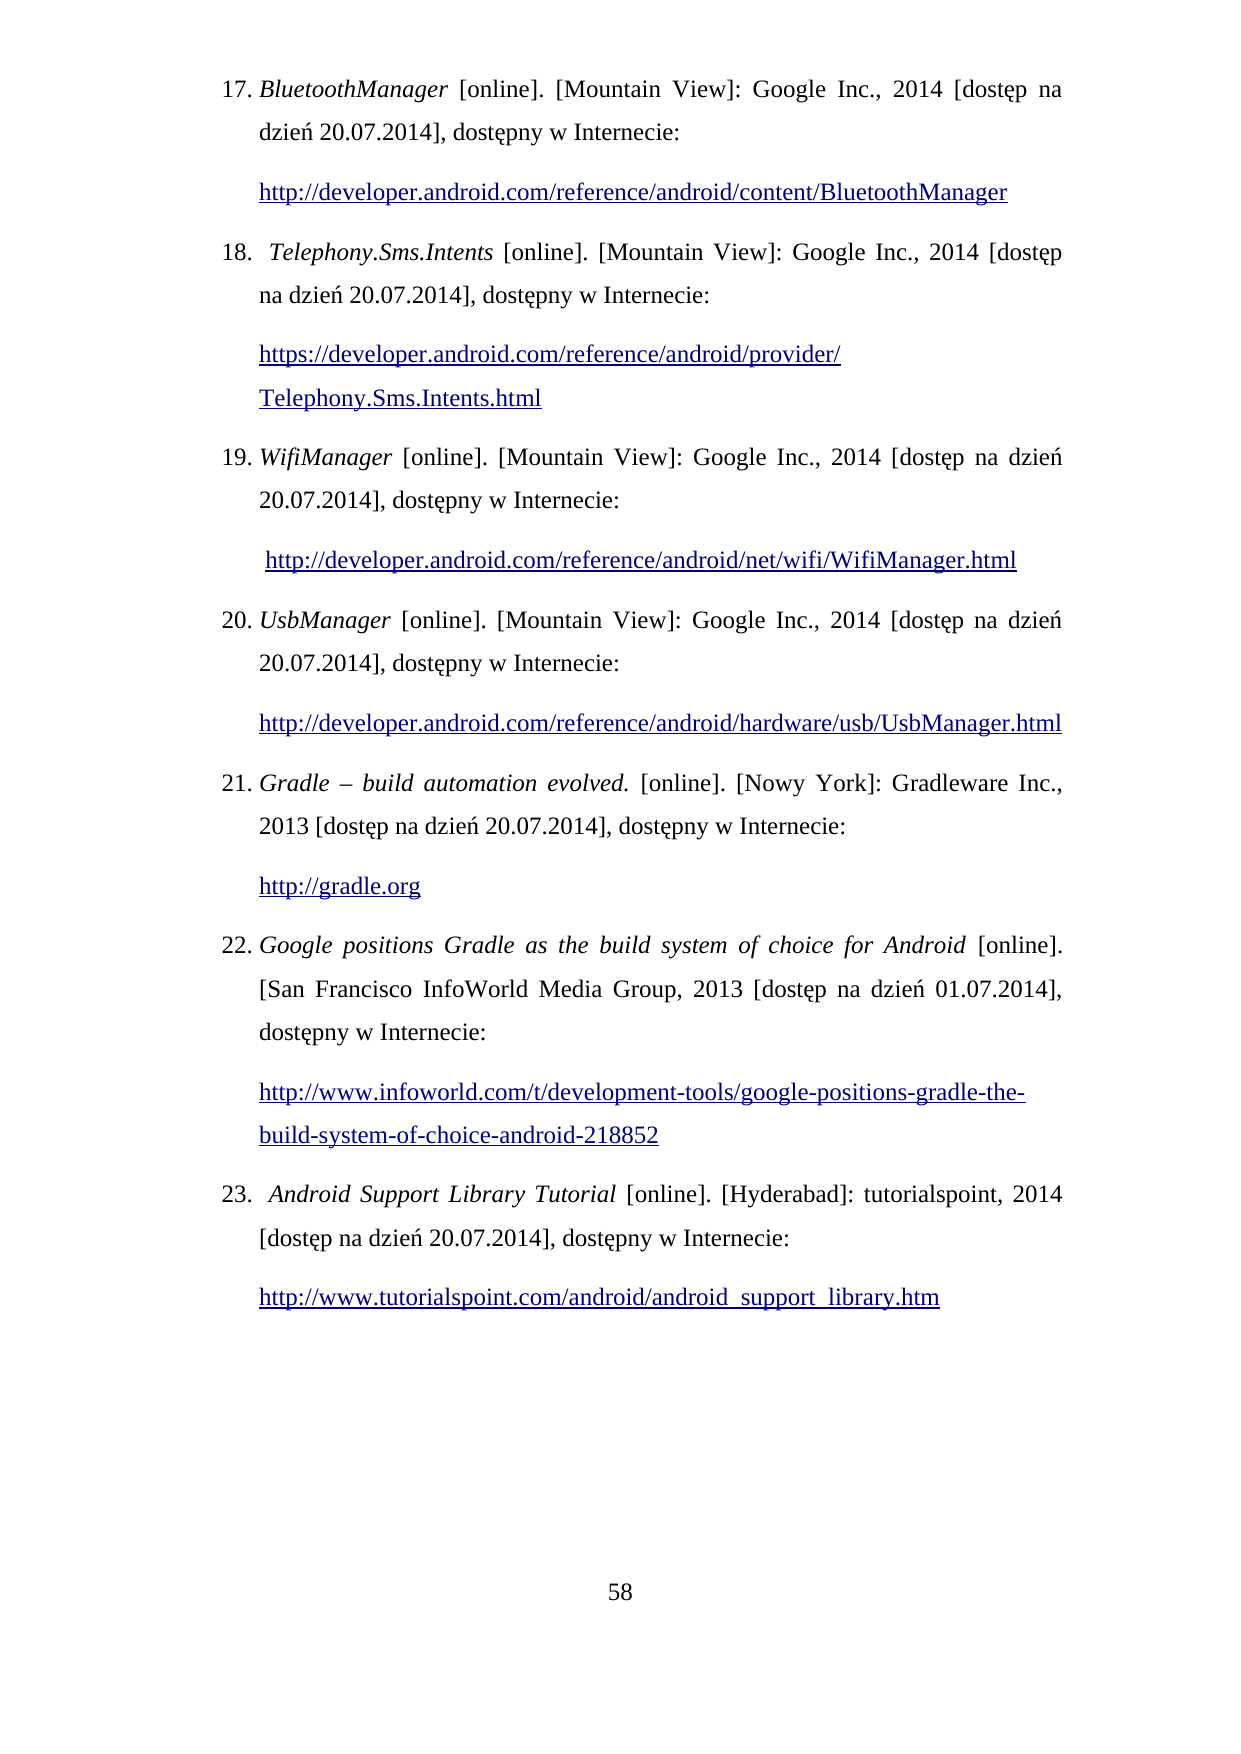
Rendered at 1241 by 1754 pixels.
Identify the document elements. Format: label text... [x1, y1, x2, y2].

list Android Support Library Tutorial [online]. [Hyderabad]: tutorialspoint, 2014 [dostęp na dzień 20.07.2014], dostępny w Internecie: [221, 1179, 1063, 1251]
list Telephony.Sms.Intents [online]. [Mountain View]: Google Inc., 2014 [dostęp na dzień 20.07.2014], dostępny w Internecie: [221, 237, 1063, 308]
text http://developer.android.com/reference/android/hardware/usb/UsbManager.html [259, 708, 1063, 737]
list UsbManager [online]. [Mountain View]: Google Inc., 2014 [dostęp na dzień 20.07.2014], dostępny w Internecie: [221, 605, 1063, 677]
list WifiManager [online]. [Mountain View]: Google Inc., 2014 [dostęp na dzień 20.07.2014], dostępny w Internecie: [221, 442, 1063, 514]
text http://gradle.org [259, 871, 1063, 899]
text http://developer.android.com/reference/android/content/BluetoothManager [259, 177, 1063, 206]
text https://developer.android.com/reference/android/provider/Telephony.Sms.Intents.html [259, 339, 1063, 411]
text http://www.tutorialspoint.com/android/android_support_library.htm [259, 1282, 1063, 1311]
text http://developer.android.com/reference/android/net/wifi/WifiManager.html [259, 545, 1063, 574]
list Gradle – build automation evolved. [online]. [Nowy York]: Gradleware Inc., 2013 [dostęp na dzień 20.07.2014], dostępny w Internecie: [221, 768, 1063, 840]
list BluetoothManager [online]. [Mountain View]: Google Inc., 2014 [dostęp na dzień 20.07.2014], dostępny w Internecie: [221, 74, 1063, 146]
list Google positions Gradle as the build system of choice for Android [online]. [San Francisco InfoWorld Media Group, 2013 [dostęp na dzień 01.07.2014], dostępny w Internecie: [221, 931, 1063, 1046]
text http://www.infoworld.com/t/development-tools/google-positions-gradle-the-build-system-of-choice-android-218852 [259, 1077, 1063, 1148]
